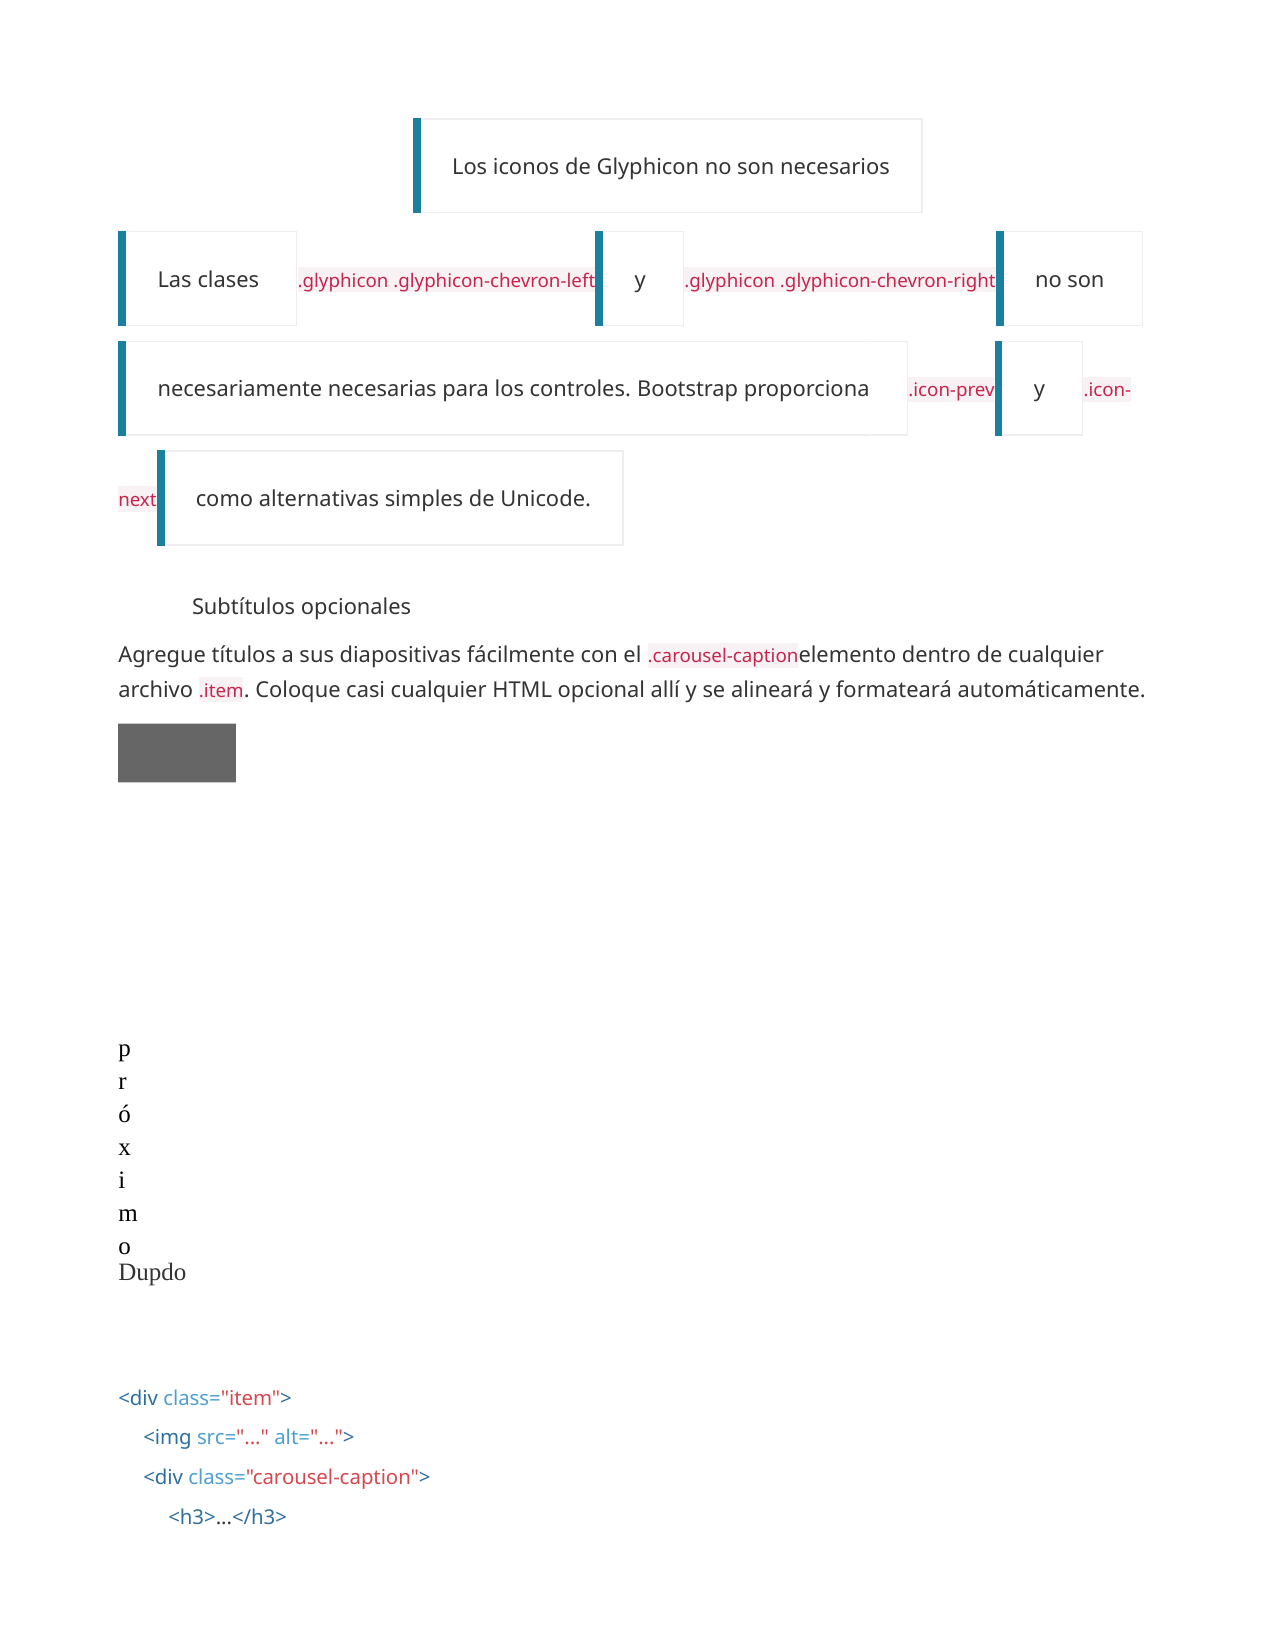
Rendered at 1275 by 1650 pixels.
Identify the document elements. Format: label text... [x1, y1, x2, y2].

list Lorem ipsum dolor sit amet, consectetur adipiscing elit. [118, 983, 1157, 1013]
list Dupdo [118, 1257, 1157, 1286]
list <h3>...</h3> [118, 1502, 1157, 1530]
list Las clases .glyphicon .glyphicon-chevron-lefty .glyphicon .glyphicon-chevron-rightno son necesariamente necesarias para los controles. Bootstrap proporciona .icon-prevy .icon-nextcomo alternativas simples de Unicode. [118, 231, 1157, 546]
subtitle Los iconos de Glyphicon no son necesarios [421, 120, 921, 212]
subtitle Subtítulos opcionales [162, 591, 1157, 621]
subtitle [923, 118, 1157, 213]
list <div class="carousel-caption"> [118, 1463, 1157, 1491]
subtitle Segunda etiqueta de diapositiva [162, 912, 1157, 963]
list Agregue títulos a sus diapositivas fácilmente con el .carousel-captionelemento dentro de cualquier archivo .item. Coloque casi cualquier HTML opcional allí y se alineará y formateará automáticamente. [118, 639, 1157, 703]
list <img src="..." alt="..."> [118, 1423, 1157, 1451]
list <div class="item"> [118, 1384, 1157, 1411]
subtitle [383, 118, 413, 213]
